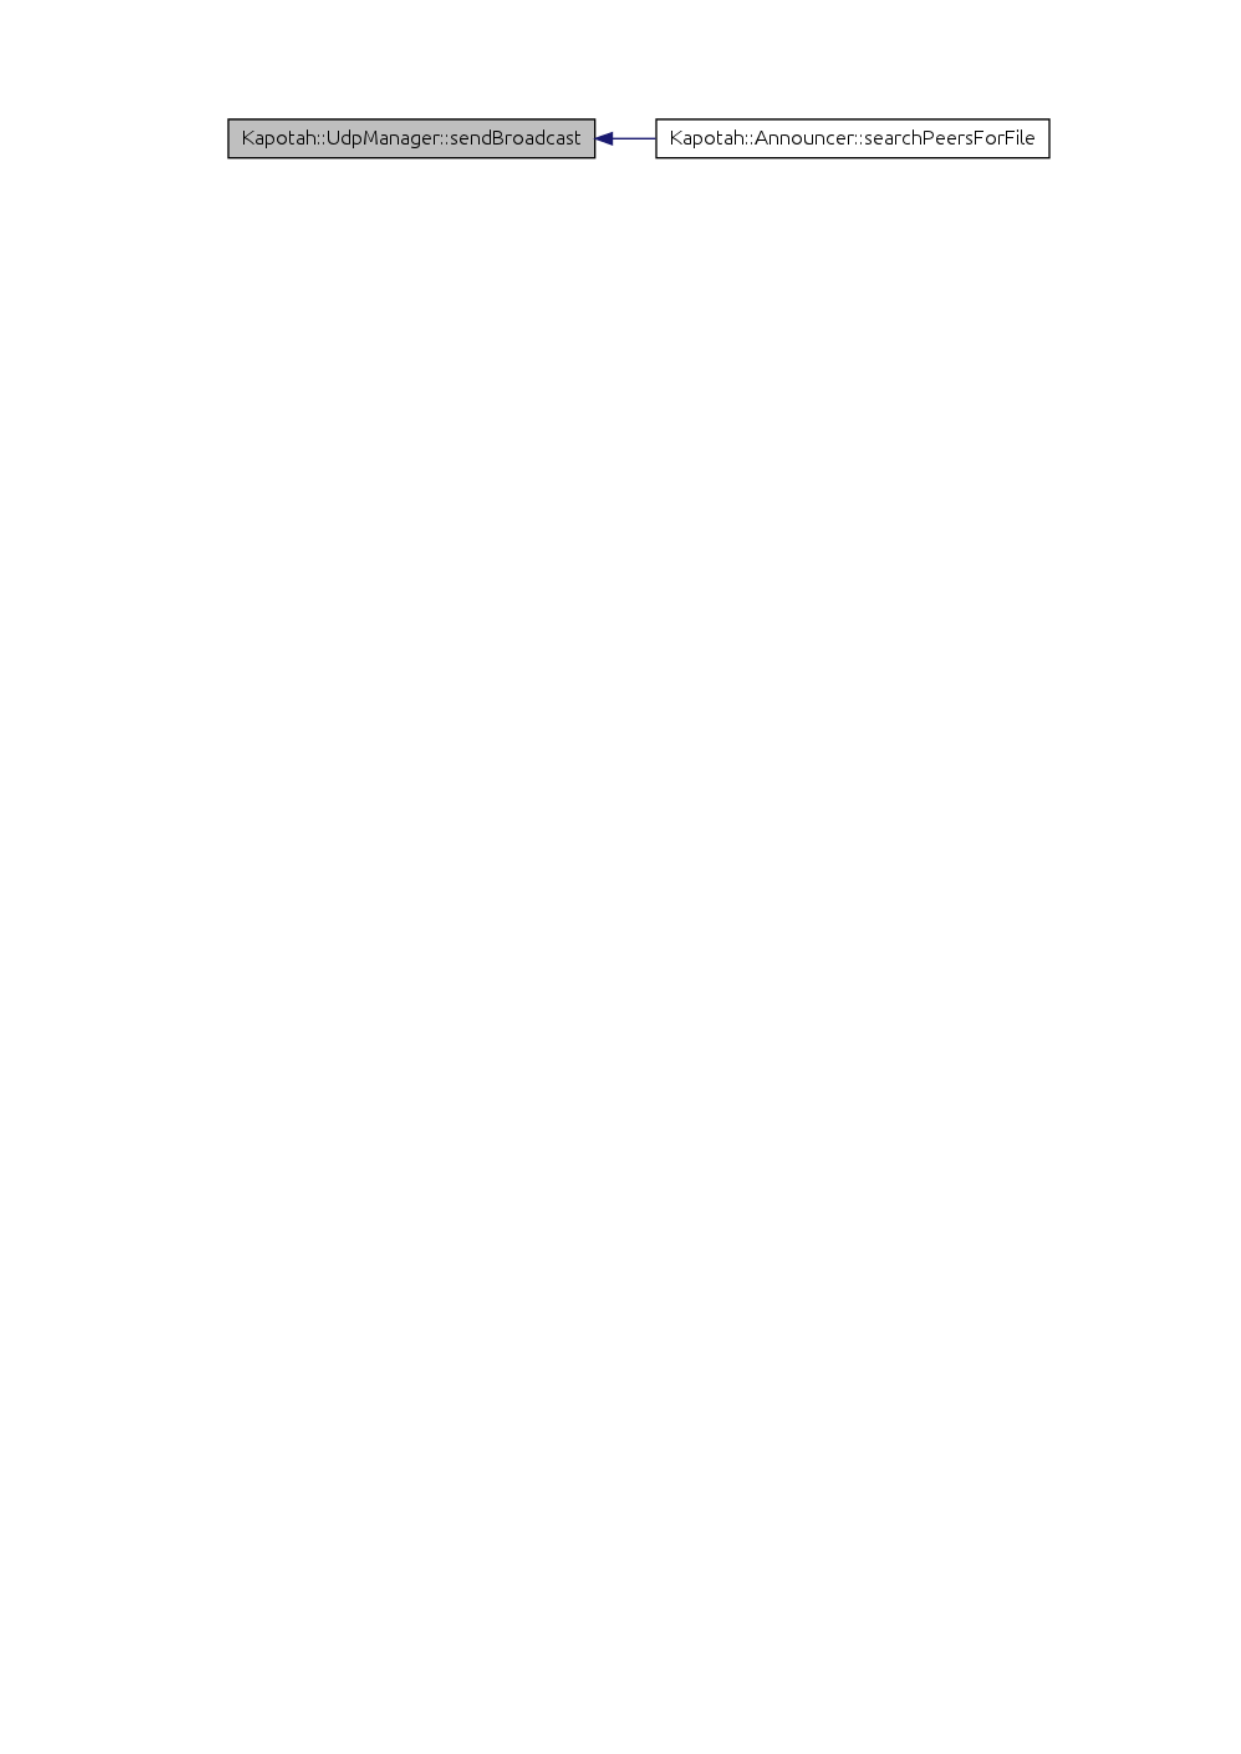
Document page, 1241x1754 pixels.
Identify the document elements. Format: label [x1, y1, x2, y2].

picture [222, 112, 1057, 166]
